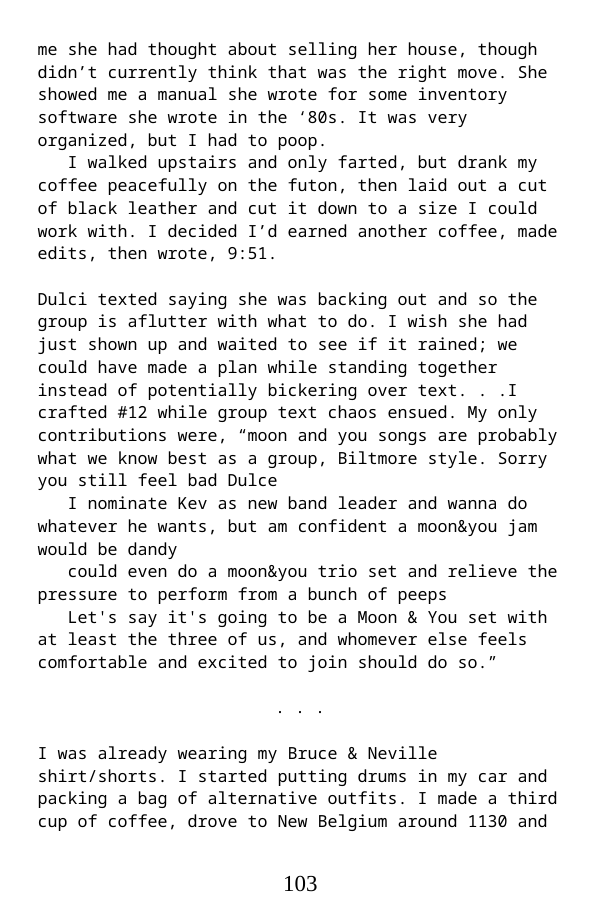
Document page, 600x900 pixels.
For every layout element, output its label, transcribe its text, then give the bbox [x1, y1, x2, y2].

text . . . [37, 696, 562, 719]
text I nominate Kev as new band leader and wanna do whatever he wants, but am confident a moon&you jam would be dandy [37, 492, 562, 560]
text I walked upstairs and only farted, but drank my coffee peacefully on the futon, then laid out a cut of black leather and cut it down to a size I could work with. I decided I’d earned another coffee, made edits, then wrote, 9:51. [37, 151, 562, 264]
text I was already wearing my Bruce & Neville shirt/shorts. I started putting drums in my car and packing a bag of alternative outfits. I made a third cup of coffee, drove to New Belgium around 1130 and [37, 741, 562, 832]
text Let's say it's going to be a Moon & You set with at least the three of us, and whomever else feels comfortable and excited to join should do so.” [37, 605, 562, 673]
text Dulci texted saying she was backing out and so the group is aflutter with what to do. I wish she had just shown up and waited to see if it rained; we could have made a plan while standing together instead of potentially bickering over text. . .I crafted #12 while group text chaos ensued. My only contributions were, “moon and you songs are probably what we know best as a group, Biltmore style. Sorry you still feel bad Dulce [37, 287, 562, 492]
text me she had thought about selling her house, though didn’t currently think that was the right move. She showed me a manual she wrote for some inventory software she wrote in the ‘80s. It was very organized, but I had to poop. [37, 37, 562, 151]
text could even do a moon&you trio set and relieve the pressure to perform from a bunch of peeps [37, 560, 562, 605]
